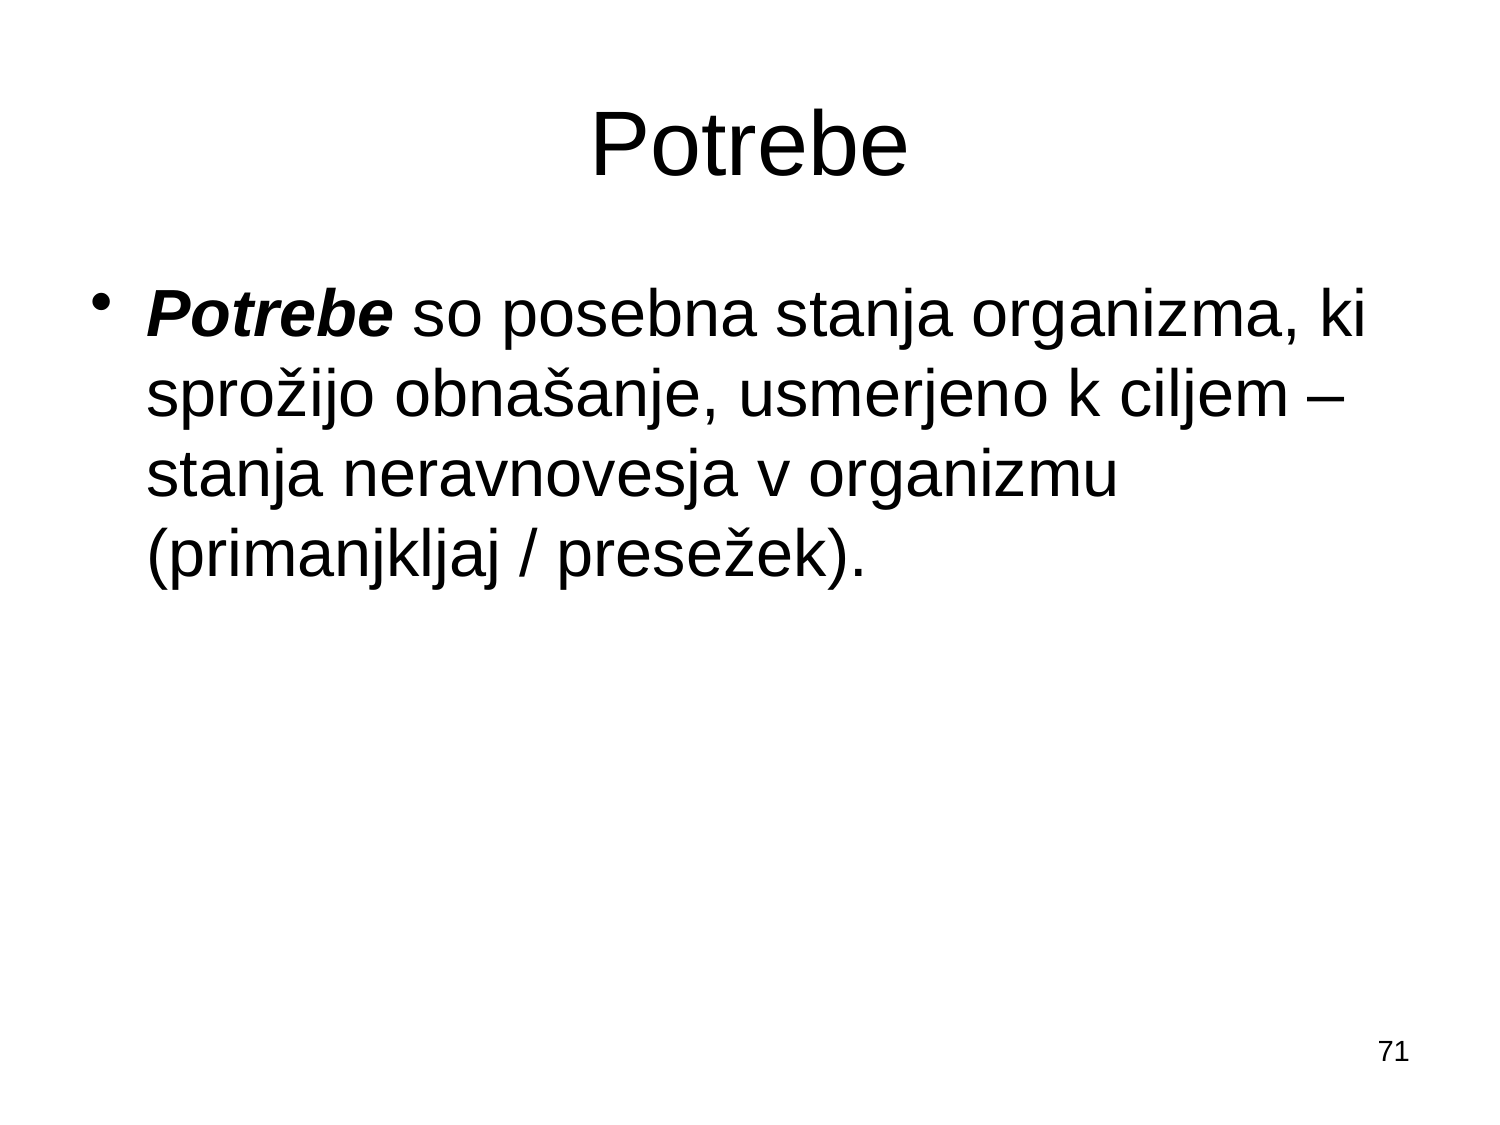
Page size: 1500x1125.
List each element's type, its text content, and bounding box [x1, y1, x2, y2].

slide_number [1074, 1024, 1425, 1103]
title Potrebe [75, 45, 1425, 233]
list Potrebe so posebna stanja organizma, ki sprožijo obnašanje, usmerjeno k ciljem – stanja neravnovesja v organizmu (primanjkljaj / presežek). [75, 262, 1425, 1005]
